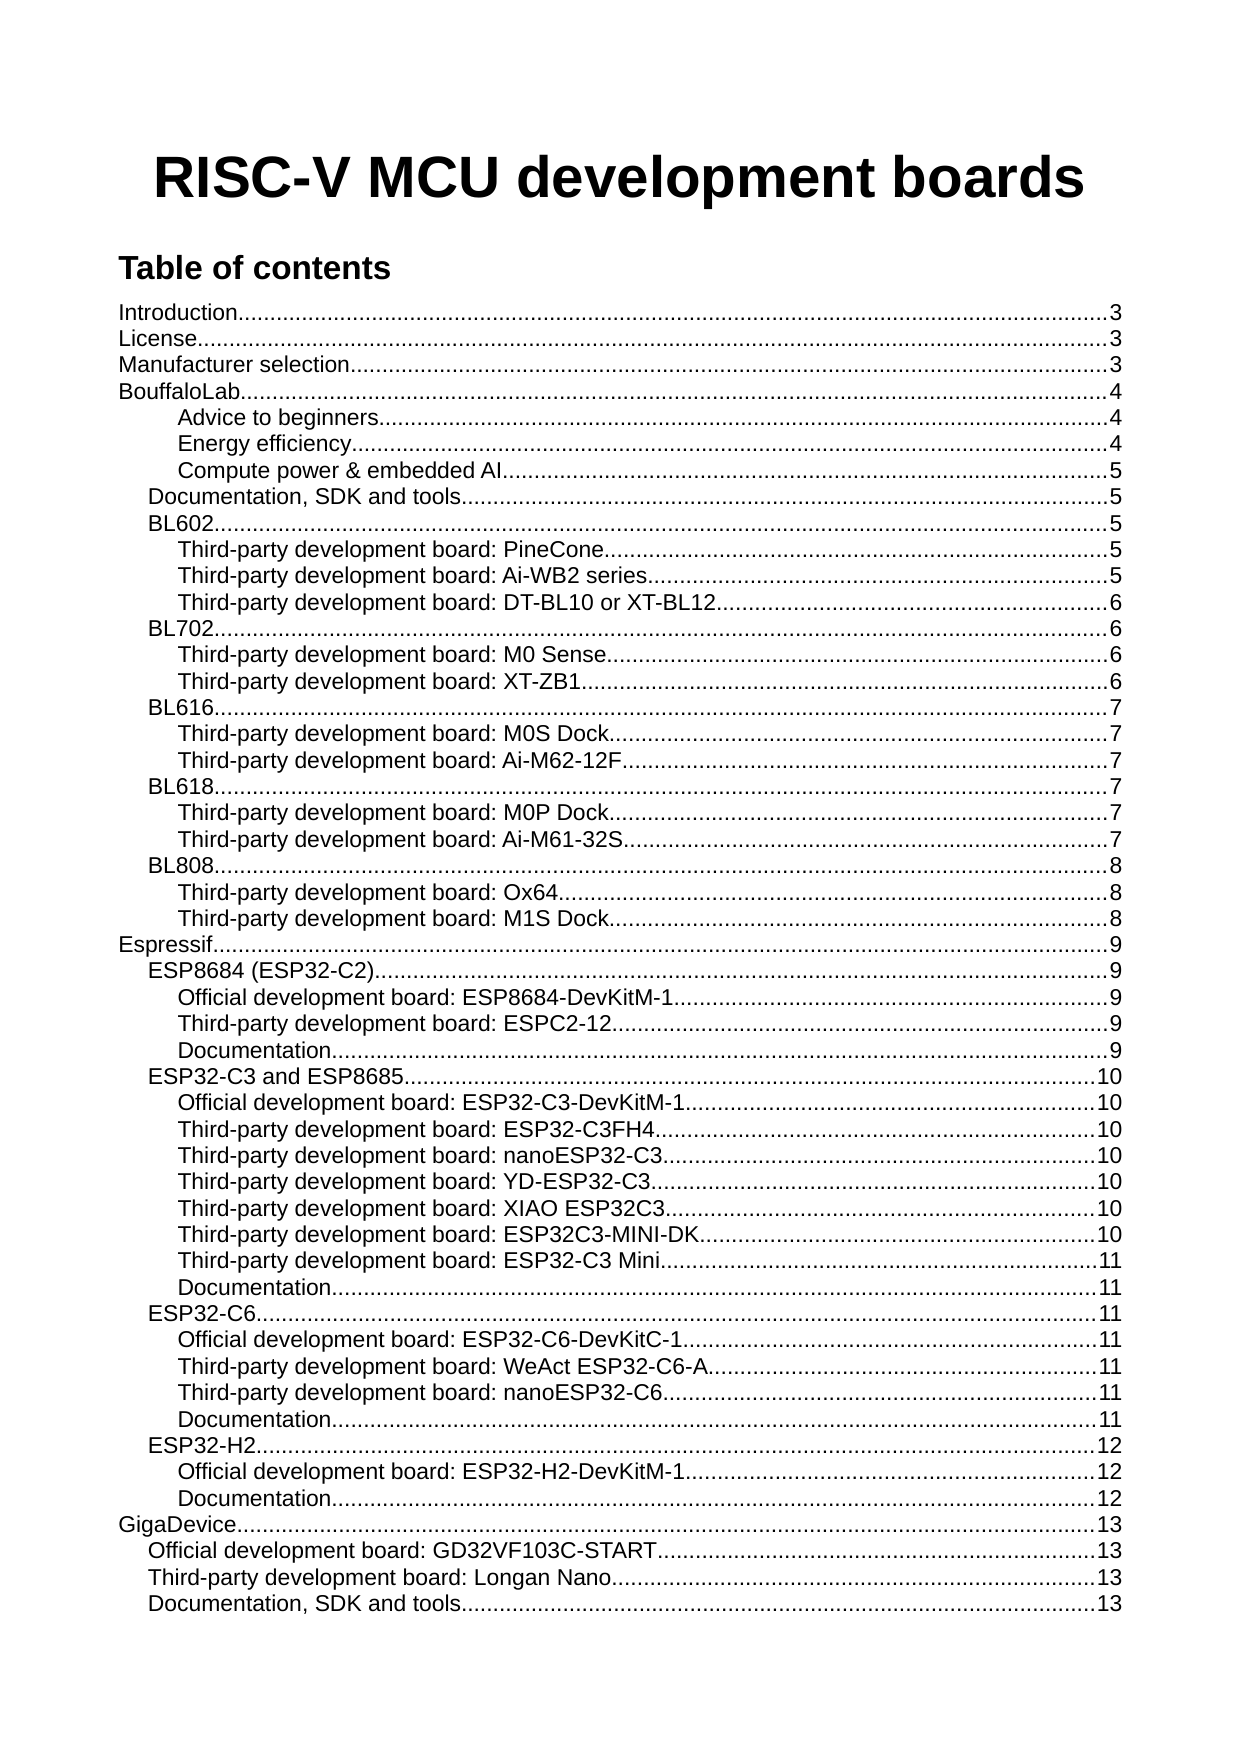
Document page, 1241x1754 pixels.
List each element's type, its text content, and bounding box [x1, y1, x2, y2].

text BL702 6 [148, 615, 1122, 641]
text Third-party development board: ESP32-C3FH4 10 [177, 1116, 1122, 1142]
text BL602 5 [148, 509, 1122, 536]
text Documentation, SDK and tools 5 [148, 483, 1122, 509]
text Documentation, SDK and tools 13 [148, 1590, 1122, 1616]
text BL808 8 [148, 852, 1122, 878]
text Compute power & embedded AI 5 [177, 457, 1122, 483]
text Energy efficiency 4 [177, 430, 1122, 457]
text Third-party development board: Ai-M61-32S 7 [177, 826, 1122, 852]
text Documentation 12 [177, 1484, 1122, 1511]
text Third-party development board: XT-ZB1 6 [177, 668, 1122, 694]
text Third-party development board: XIAO ESP32C3 10 [177, 1195, 1122, 1221]
text Third-party development board: Longan Nano 13 [148, 1564, 1122, 1590]
text Third-party development board: ESPC2-12 9 [177, 1010, 1122, 1037]
text ESP32-C3 and ESP8685 10 [148, 1063, 1122, 1089]
text Third-party development board: nanoESP32-C3 10 [177, 1142, 1122, 1168]
text Official development board: ESP32-C6-DevKitC-1 11 [177, 1326, 1122, 1353]
text Introduction 3 [118, 299, 1122, 325]
text Official development board: ESP32-H2-DevKitM-1 12 [177, 1458, 1122, 1484]
text Third-party development board: Ox64 8 [177, 878, 1122, 905]
text Third-party development board: M1S Dock 8 [177, 905, 1122, 931]
text Espressif 9 [118, 931, 1122, 957]
text ESP32-H2 12 [148, 1432, 1122, 1458]
text Documentation 11 [177, 1406, 1122, 1432]
text GigaDevice 13 [118, 1511, 1122, 1537]
text License 3 [118, 325, 1122, 351]
text Advice to beginners 4 [177, 404, 1122, 430]
text Documentation 9 [177, 1037, 1122, 1063]
text Manufacturer selection 3 [118, 351, 1122, 378]
text Third-party development board: DT-BL10 or XT-BL12 6 [177, 588, 1122, 615]
text Official development board: ESP8684-DevKitM-1 9 [177, 984, 1122, 1010]
text Third-party development board: M0 Sense 6 [177, 641, 1122, 668]
text ESP8684 (ESP32-C2) 9 [148, 957, 1122, 984]
text Official development board: ESP32-C3-DevKitM-1 10 [177, 1089, 1122, 1116]
text BL618 7 [148, 773, 1122, 799]
text ESP32-C6 11 [148, 1300, 1122, 1326]
text Third-party development board: PineCone 5 [177, 536, 1122, 562]
text Third-party development board: ESP32C3-MINI-DK 10 [177, 1221, 1122, 1247]
text BouffaloLab 4 [118, 378, 1122, 404]
text Third-party development board: nanoESP32-C6 11 [177, 1379, 1122, 1406]
subtitle Table of contents [118, 248, 1122, 286]
text Third-party development board: Ai-M62-12F 7 [177, 747, 1122, 773]
text Third-party development board: YD-ESP32-C3 10 [177, 1168, 1122, 1195]
text Third-party development board: Ai-WB2 series 5 [177, 562, 1122, 588]
text Official development board: GD32VF103C-START 13 [148, 1537, 1122, 1564]
text Third-party development board: ESP32-C3 Mini 11 [177, 1247, 1122, 1274]
text BL616 7 [148, 694, 1122, 720]
text Third-party development board: M0S Dock 7 [177, 720, 1122, 747]
text Third-party development board: WeAct ESP32-C6-A 11 [177, 1353, 1122, 1379]
title RISC-V MCU development boards [118, 143, 1122, 210]
text Third-party development board: M0P Dock 7 [177, 799, 1122, 826]
text Documentation 11 [177, 1274, 1122, 1300]
